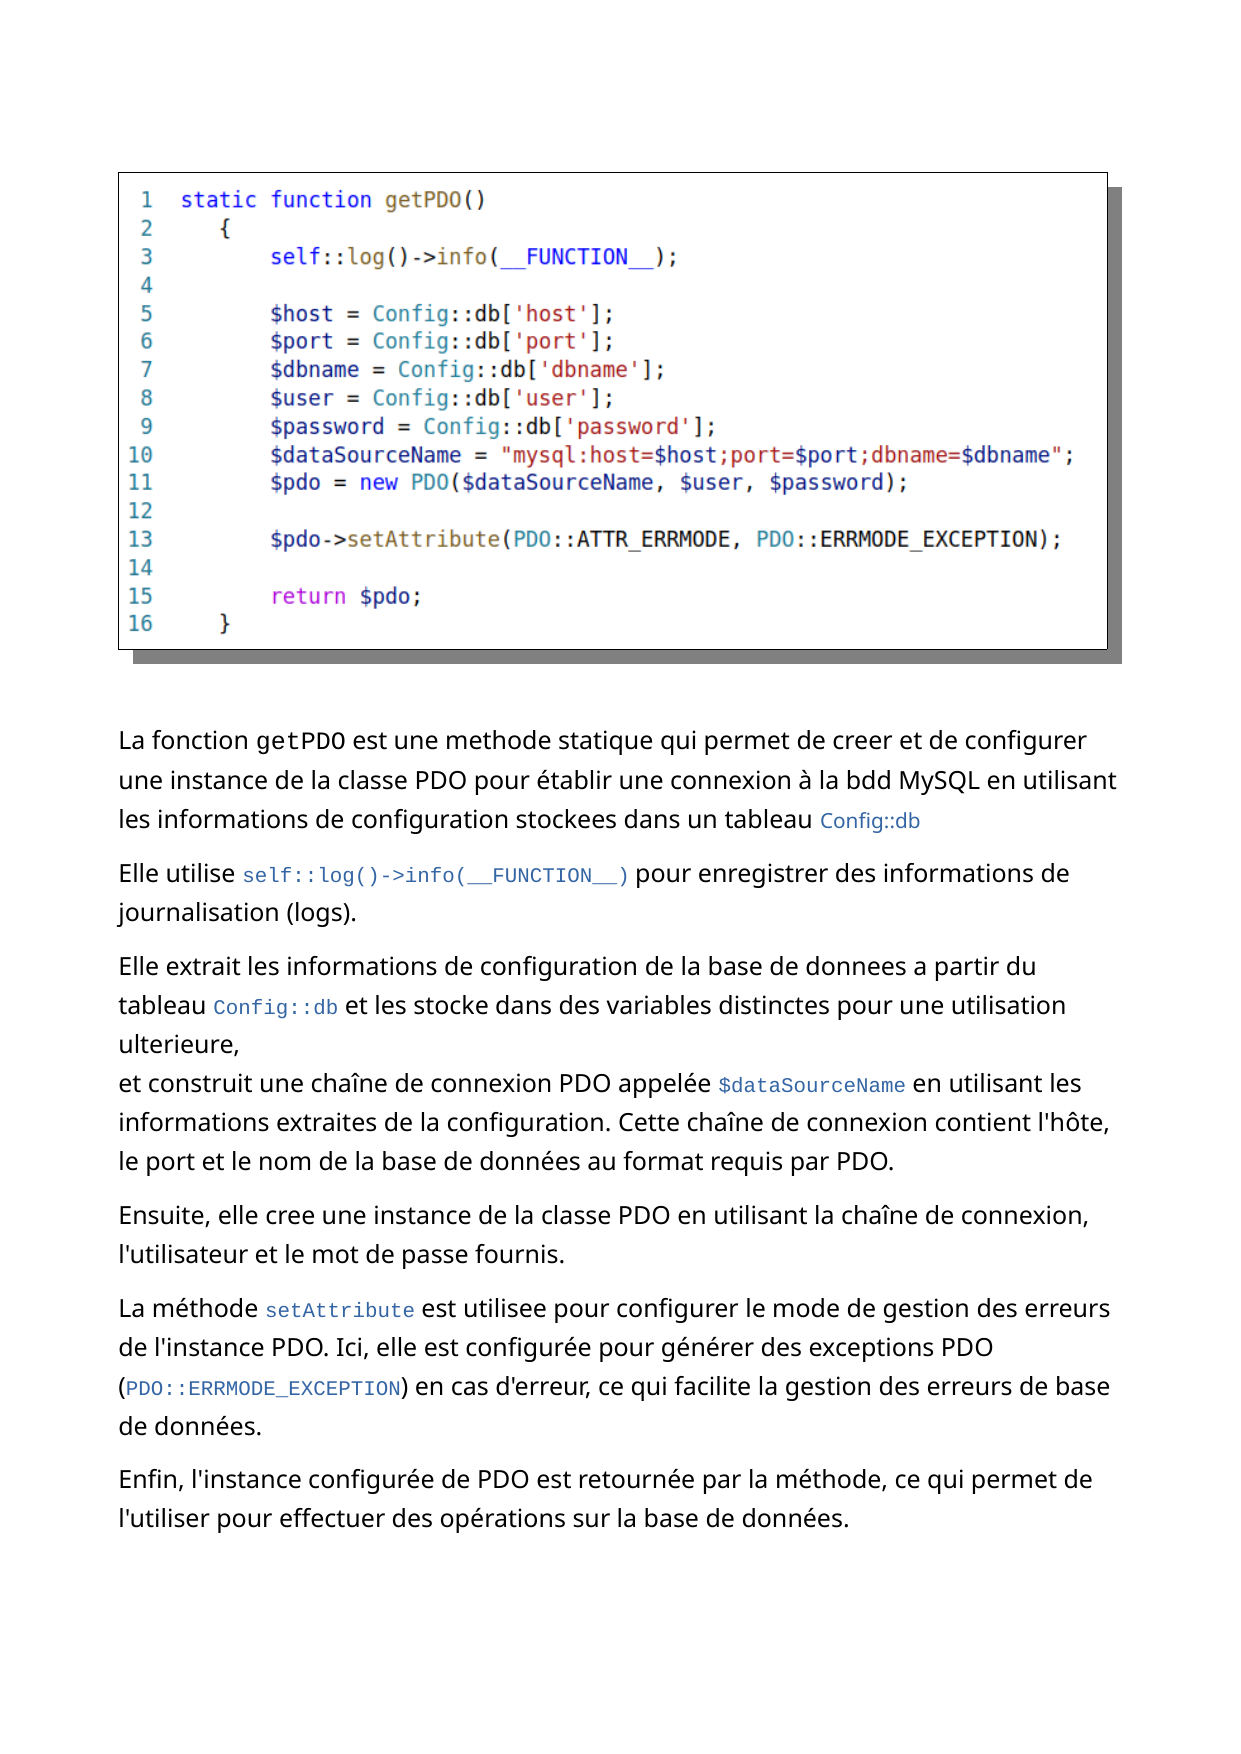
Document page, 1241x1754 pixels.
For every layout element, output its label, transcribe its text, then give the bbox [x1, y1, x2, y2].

text Elle utilise self::log()->info(__FUNCTION__) pour enregistrer des informations de journalisation (logs). [118, 855, 1122, 928]
text Ensuite, elle cree une instance de la classe PDO en utilisant la chaîne de connexion, l'utilisateur et le mot de passe fournis. [118, 1198, 1122, 1271]
text La méthode setAttribute est utilisee pour configurer le mode de gestion des erreurs de l'instance PDO. Ici, elle est configurée pour générer des exceptions PDO (PDO::ERRMODE_EXCEPTION) en cas d'erreur, ce qui facilite la gestion des erreurs de base de données. [118, 1291, 1122, 1442]
text Elle extrait les informations de configuration de la base de donnees a partir du tableau Config::db et les stocke dans des variables distinctes pour une utilisation ulterieure, et construit une chaîne de connexion PDO appelée $dataSourceName en utilisant les informations extraites de la configuration. Cette chaîne de connexion contient l'hôte, le port et le nom de la base de données au format requis par PDO. [118, 948, 1122, 1178]
picture [121, 175, 1104, 646]
text Enfin, l'instance configurée de PDO est retournée par la méthode, ce qui permet de l'utiliser pour effectuer des opérations sur la base de données. [118, 1462, 1122, 1535]
text La fonction getPDO est une methode statique qui permet de creer et de configurer une instance de la classe PDO pour établir une connexion à la bdd MySQL en utilisant les informations de configuration stockees dans un tableau Config::db [118, 723, 1122, 836]
